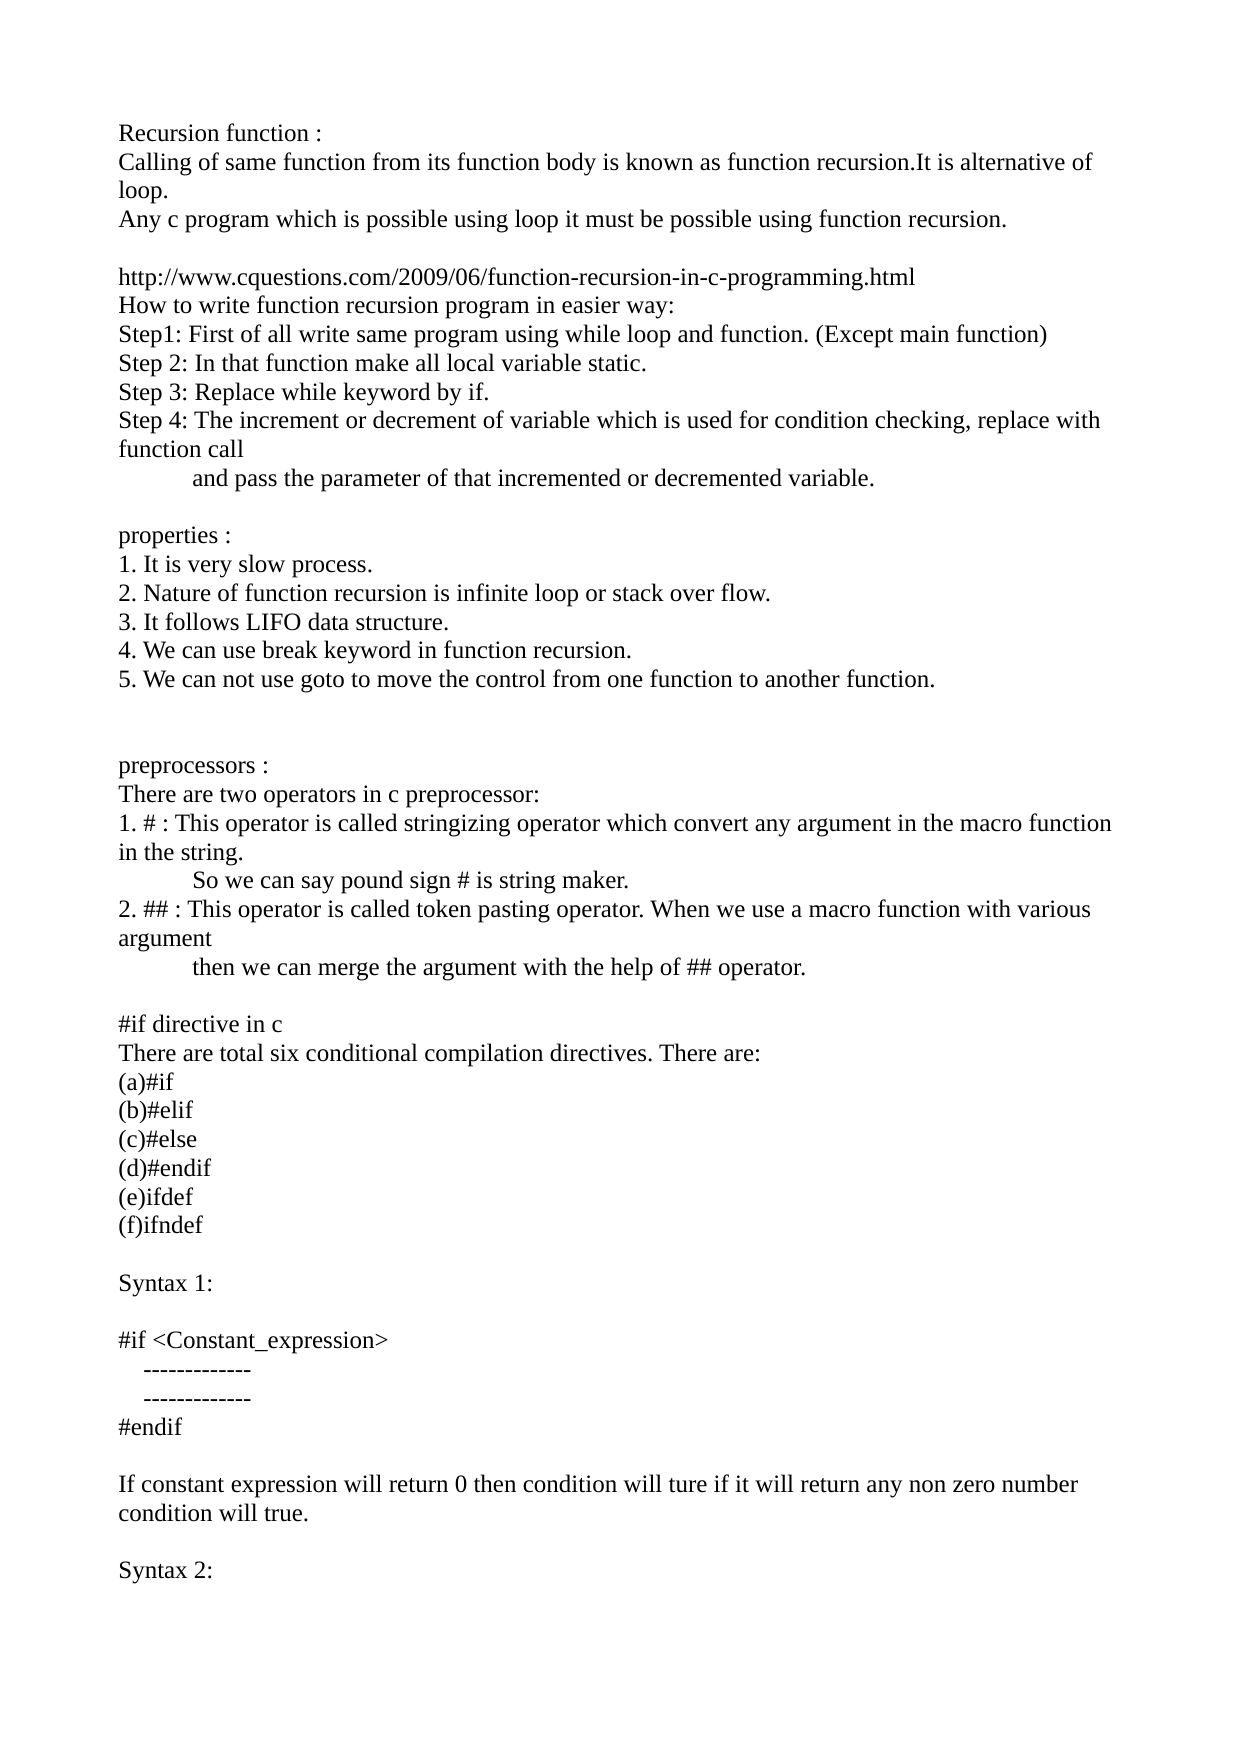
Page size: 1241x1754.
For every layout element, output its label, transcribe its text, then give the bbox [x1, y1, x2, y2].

text (d)#endif [118, 1153, 1122, 1182]
text Syntax 1: [118, 1268, 1122, 1297]
text Step 4: The increment or decrement of variable which is used for condition checking, replace with function call [118, 406, 1122, 463]
text Syntax 2: [118, 1556, 1122, 1584]
text Any c program which is possible using loop it must be possible using function recursion. [118, 204, 1122, 233]
text Step 2: In that function make all local variable static. [118, 348, 1122, 377]
text Step1: First of all write same program using while loop and function. (Except main function) [118, 319, 1122, 348]
text There are total six conditional compilation directives. There are: [118, 1038, 1122, 1067]
text 1. It is very slow process. [118, 549, 1122, 578]
text http://www.cquestions.com/2009/06/function-recursion-in-c-programming.html [118, 262, 1122, 291]
text #if directive in c [118, 1009, 1122, 1038]
text If constant expression will return 0 then condition will ture if it will return any non zero number condition will true. [118, 1469, 1122, 1527]
text Recursion function : [118, 118, 1122, 147]
text #if <Constant_expression> [118, 1326, 1122, 1354]
text 4. We can use break keyword in function recursion. [118, 636, 1122, 664]
text ------------- [118, 1354, 1122, 1383]
text properties : [118, 521, 1122, 549]
text #endif [118, 1412, 1122, 1441]
text 5. We can not use goto to move the control from one function to another function. [118, 664, 1122, 693]
text (a)#if [118, 1067, 1122, 1096]
text 3. It follows LIFO data structure. [118, 607, 1122, 636]
text There are two operators in c preprocessor: [118, 779, 1122, 808]
text (c)#else [118, 1124, 1122, 1153]
text (e)ifdef [118, 1182, 1122, 1211]
text So we can say pound sign # is string maker. [118, 866, 1122, 894]
text Calling of same function from its function body is known as function recursion.It is alternative of loop. [118, 147, 1122, 204]
text 1. # : This operator is called stringizing operator which convert any argument in the macro function in the string. [118, 808, 1122, 866]
text and pass the parameter of that incremented or decremented variable. [118, 463, 1122, 492]
text preprocessors : [118, 751, 1122, 779]
text then we can merge the argument with the help of ## operator. [118, 952, 1122, 981]
text 2. Nature of function recursion is infinite loop or stack over flow. [118, 578, 1122, 607]
text 2. ## : This operator is called token pasting operator. When we use a macro function with various argument [118, 894, 1122, 952]
text How to write function recursion program in easier way: [118, 291, 1122, 319]
text Step 3: Replace while keyword by if. [118, 377, 1122, 406]
text (f)ifndef [118, 1211, 1122, 1239]
text (b)#elif [118, 1096, 1122, 1124]
text ------------- [118, 1383, 1122, 1412]
